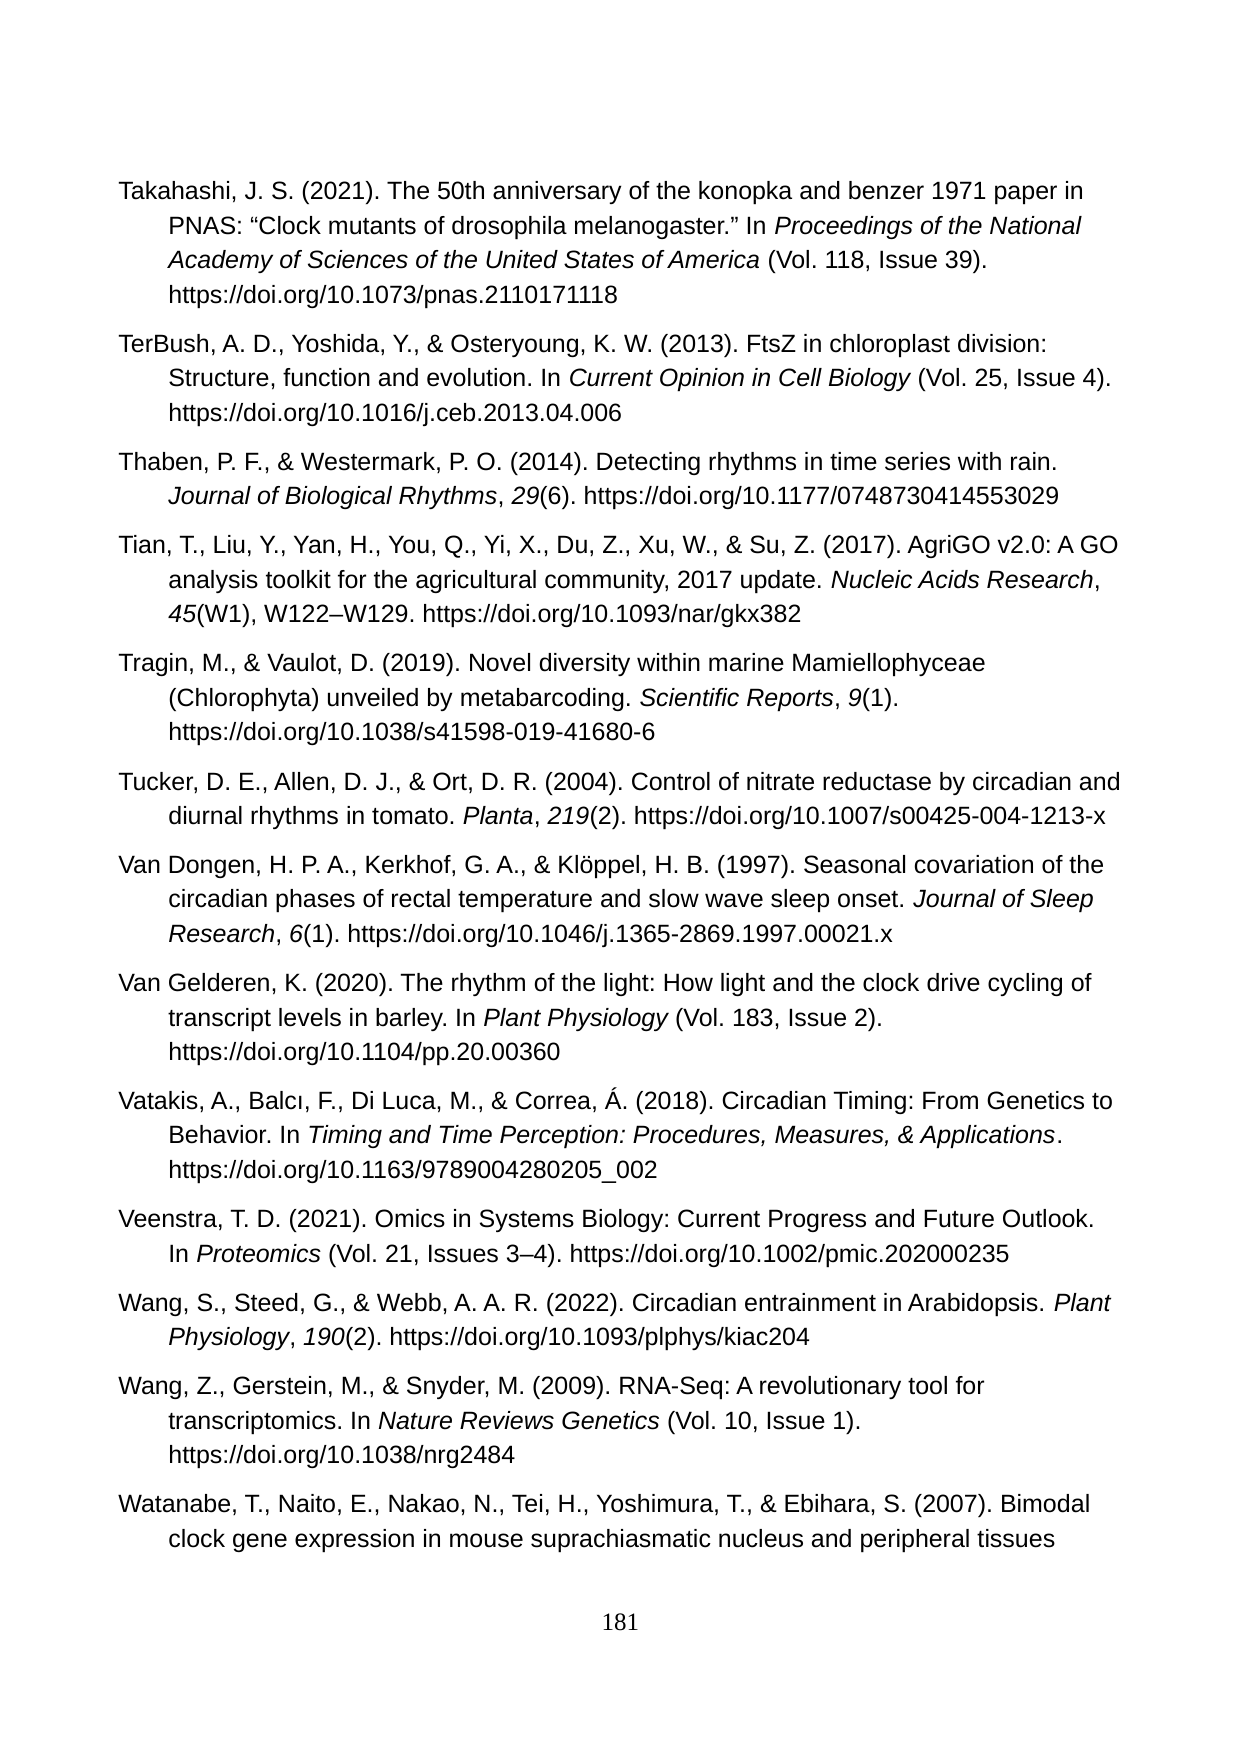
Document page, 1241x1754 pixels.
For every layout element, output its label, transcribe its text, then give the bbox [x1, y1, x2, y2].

text Tucker, D. E., Allen, D. J., & Ort, D. R. (2004). Control of nitrate reductase by circadian and diurnal rhythms in tomato. Planta, 219(2). https://doi.org/10.1007/s00425-004-1213-x [118, 766, 1122, 830]
text Thaben, P. F., & Westermark, P. O. (2014). Detecting rhythms in time series with rain. Journal of Biological Rhythms, 29(6). https://doi.org/10.1177/0748730414553029 [118, 447, 1122, 510]
text Tian, T., Liu, Y., Yan, H., You, Q., Yi, X., Du, Z., Xu, W., & Su, Z. (2017). AgriGO v2.0: A GO analysis toolkit for the agricultural community, 2017 update. Nucleic Acids Research, 45(W1), W122–W129. https://doi.org/10.1093/nar/gkx382 [118, 530, 1122, 628]
text Takahashi, J. S. (2021). The 50th anniversary of the konopka and benzer 1971 paper in PNAS: “Clock mutants of drosophila melanogaster.” In Proceedings of the National Academy of Sciences of the United States of America (Vol. 118, Issue 39). https://doi.org/10.1073/pnas.2110171118 [118, 176, 1122, 308]
text Veenstra, T. D. (2021). Omics in Systems Biology: Current Progress and Future Outlook. In Proteomics (Vol. 21, Issues 3–4). https://doi.org/10.1002/pmic.202000235 [118, 1204, 1122, 1267]
text Van Gelderen, K. (2020). The rhythm of the light: How light and the clock drive cycling of transcript levels in barley. In Plant Physiology (Vol. 183, Issue 2). https://doi.org/10.1104/pp.20.00360 [118, 968, 1122, 1066]
text Van Dongen, H. P. A., Kerkhof, G. A., & Klöppel, H. B. (1997). Seasonal covariation of the circadian phases of rectal temperature and slow wave sleep onset. Journal of Sleep Research, 6(1). https://doi.org/10.1046/j.1365-2869.1997.00021.x [118, 850, 1122, 948]
text TerBush, A. D., Yoshida, Y., & Osteryoung, K. W. (2013). FtsZ in chloroplast division: Structure, function and evolution. In Current Opinion in Cell Biology (Vol. 25, Issue 4). https://doi.org/10.1016/j.ceb.2013.04.006 [118, 329, 1122, 427]
text Tragin, M., & Vaulot, D. (2019). Novel diversity within marine Mamiellophyceae (Chlorophyta) unveiled by metabarcoding. Scientific Reports, 9(1). https://doi.org/10.1038/s41598-019-41680-6 [118, 648, 1122, 746]
text Watanabe, T., Naito, E., Nakao, N., Tei, H., Yoshimura, T., & Ebihara, S. (2007). Bimodal clock gene expression in mouse suprachiasmatic nucleus and peripheral tissues [118, 1489, 1122, 1552]
text Vatakis, A., Balcı, F., Di Luca, M., & Correa, Á. (2018). Circadian Timing: From Genetics to Behavior. In Timing and Time Perception: Procedures, Measures, & Applications. https://doi.org/10.1163/9789004280205_002 [118, 1086, 1122, 1184]
text Wang, Z., Gerstein, M., & Snyder, M. (2009). RNA-Seq: A revolutionary tool for transcriptomics. In Nature Reviews Genetics (Vol. 10, Issue 1). https://doi.org/10.1038/nrg2484 [118, 1371, 1122, 1469]
text Wang, S., Steed, G., & Webb, A. A. R. (2022). Circadian entrainment in Arabidopsis. Plant Physiology, 190(2). https://doi.org/10.1093/plphys/kiac204 [118, 1288, 1122, 1351]
